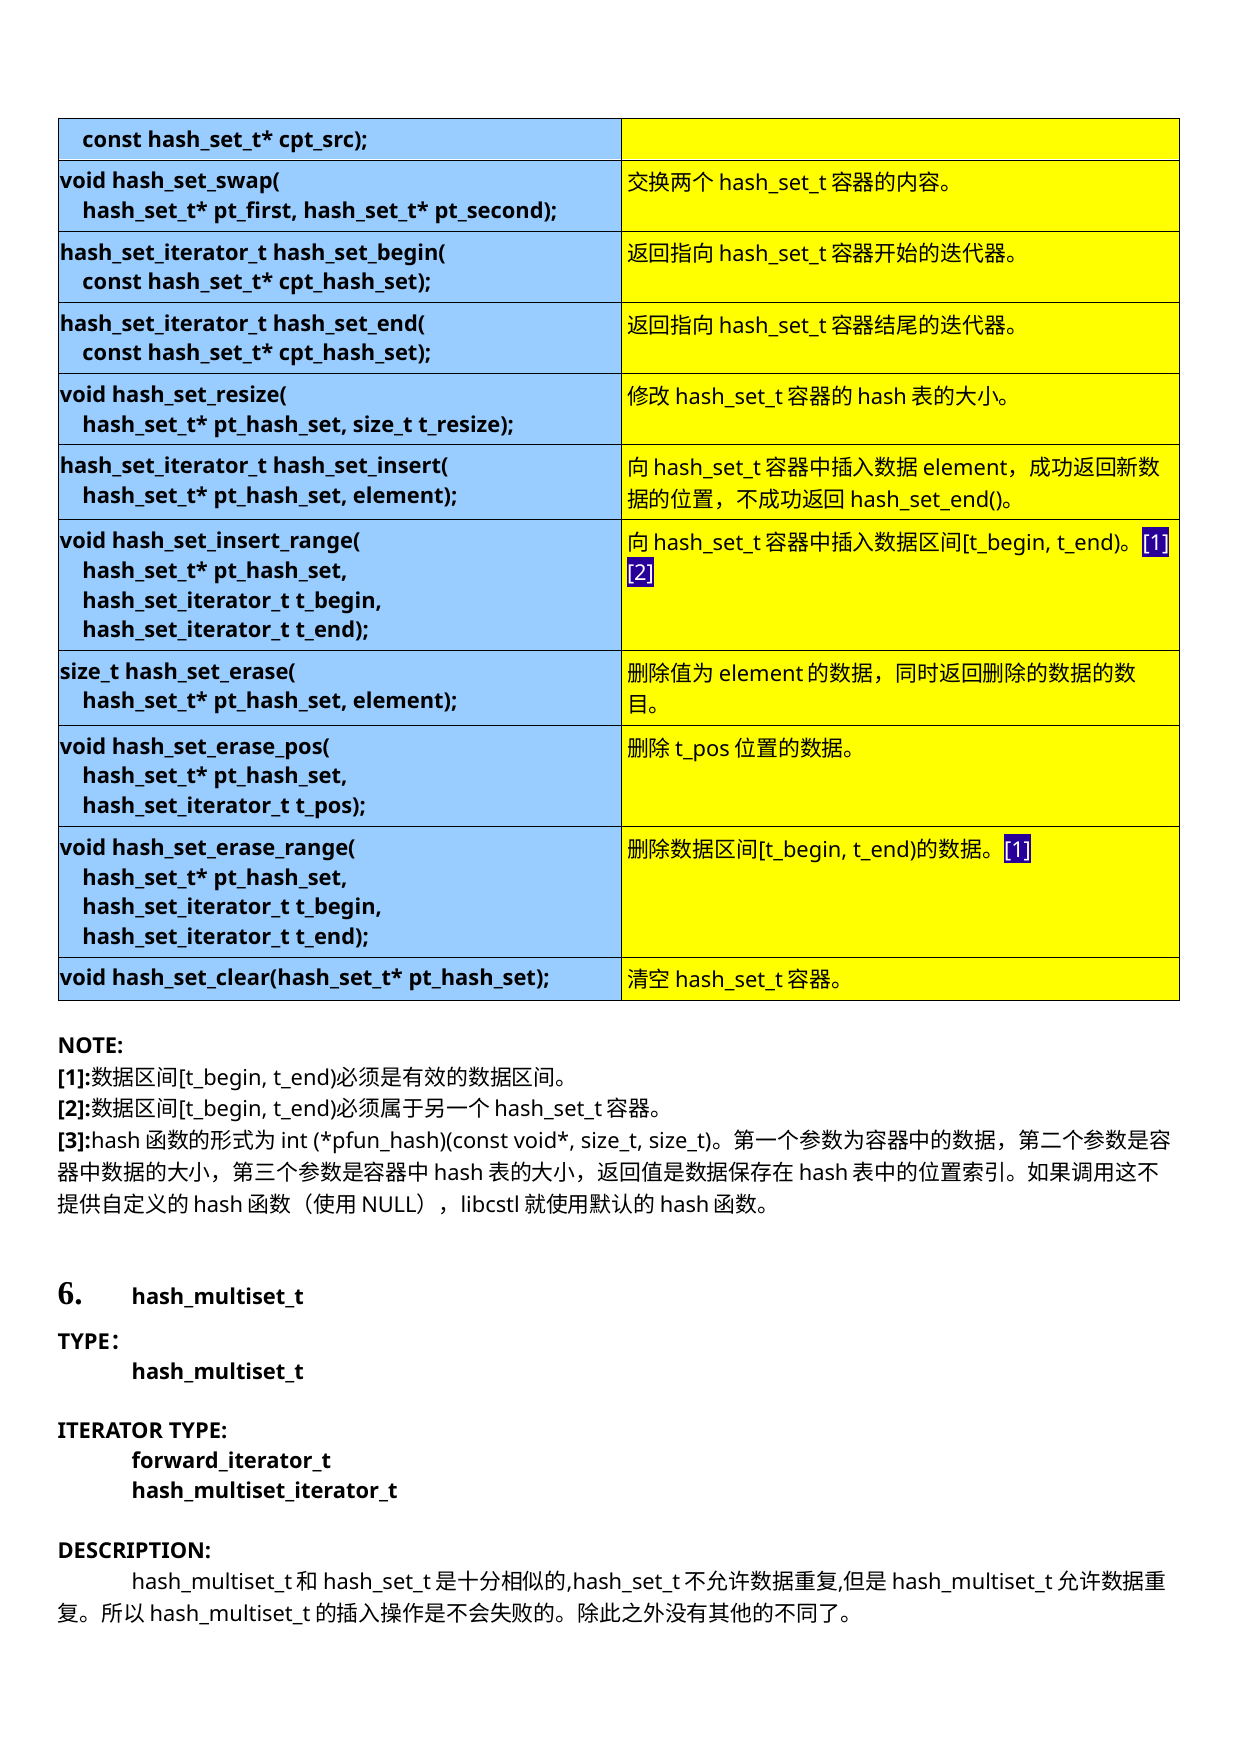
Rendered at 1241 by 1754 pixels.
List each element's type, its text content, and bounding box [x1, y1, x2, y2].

text TYPE： [57, 1324, 1179, 1356]
text ITERATOR TYPE: [57, 1415, 1179, 1445]
table_cell 向hash_set_t容器中插入数据element，成功返回新数据的位置，不成功返回hash_set_end()。 [622, 445, 1179, 519]
text [3]:hash函数的形式为int (*pfun_hash)(const void*, size_t, size_t)。第一个参数为容器中的数据，第二个参数是容器中数据的大小，第三个参数是容器中hash表的大小，返回值是数据保存在hash表中的位置索引。如果调用这不提供自定义的hash函数（使用NULL），libcstl就使用默认的hash函数。 [57, 1123, 1179, 1218]
table_cell 向hash_set_t容器中插入数据区间[t_begin, t_end)。[1][2] [622, 520, 1179, 650]
table_cell hash_set_iterator_t hash_set_end( const hash_set_t* cpt_hash_set); [59, 303, 621, 373]
table_cell 删除值为element的数据，同时返回删除的数据的数目。 [622, 651, 1179, 725]
table_cell void hash_set_insert_range( hash_set_t* pt_hash_set, hash_set_iterator_t t_begin, hash_set_iterator_t t_end); [59, 520, 621, 650]
text hash_multiset_t [57, 1356, 1179, 1386]
table_cell 返回指向hash_set_t容器开始的迭代器。 [622, 232, 1179, 302]
table_cell 修改hash_set_t容器的hash表的大小。 [622, 374, 1179, 444]
table_cell 清空hash_set_t容器。 [622, 958, 1179, 1000]
table_cell hash_set_iterator_t hash_set_insert( hash_set_t* pt_hash_set, element); [59, 445, 621, 519]
table_cell [622, 119, 1179, 159]
table_cell void hash_set_resize( hash_set_t* pt_hash_set, size_t t_resize); [59, 374, 621, 444]
table_cell hash_set_iterator_t hash_set_begin( const hash_set_t* cpt_hash_set); [59, 232, 621, 302]
table_cell 返回指向hash_set_t容器结尾的迭代器。 [622, 303, 1179, 373]
table_cell void hash_set_clear(hash_set_t* pt_hash_set); [59, 958, 621, 1000]
text [1]:数据区间[t_begin, t_end)必须是有效的数据区间。 [57, 1059, 1179, 1091]
text NOTE: [57, 1030, 1179, 1059]
table_cell 交换两个hash_set_t容器的内容。 [622, 161, 1179, 231]
table_cell 删除数据区间[t_begin, t_end)的数据。[1] [622, 827, 1179, 957]
table_cell void hash_set_erase_pos( hash_set_t* pt_hash_set, hash_set_iterator_t t_pos); [59, 726, 621, 826]
table_cell void hash_set_swap( hash_set_t* pt_first, hash_set_t* pt_second); [59, 161, 621, 231]
table_cell const hash_set_t* cpt_src); [59, 119, 621, 159]
table_cell 删除t_pos位置的数据。 [622, 726, 1179, 826]
text [2]:数据区间[t_begin, t_end)必须属于另一个hash_set_t容器。 [57, 1091, 1179, 1123]
table_cell void hash_set_erase_range( hash_set_t* pt_hash_set, hash_set_iterator_t t_begin, hash_set_iterator_t t_end); [59, 827, 621, 957]
text hash_multiset_t和hash_set_t是十分相似的,hash_set_t不允许数据重复,但是hash_multiset_t允许数据重复。所以hash_multiset_t的插入操作是不会失败的。除此之外没有其他的不同了。 [57, 1564, 1179, 1628]
table_cell size_t hash_set_erase( hash_set_t* pt_hash_set, element); [59, 651, 621, 725]
subtitle hash_multiset_t [57, 1273, 1179, 1312]
text forward_iterator_t [57, 1445, 1179, 1475]
text hash_multiset_iterator_t [57, 1475, 1179, 1505]
text DESCRIPTION: [57, 1534, 1179, 1564]
